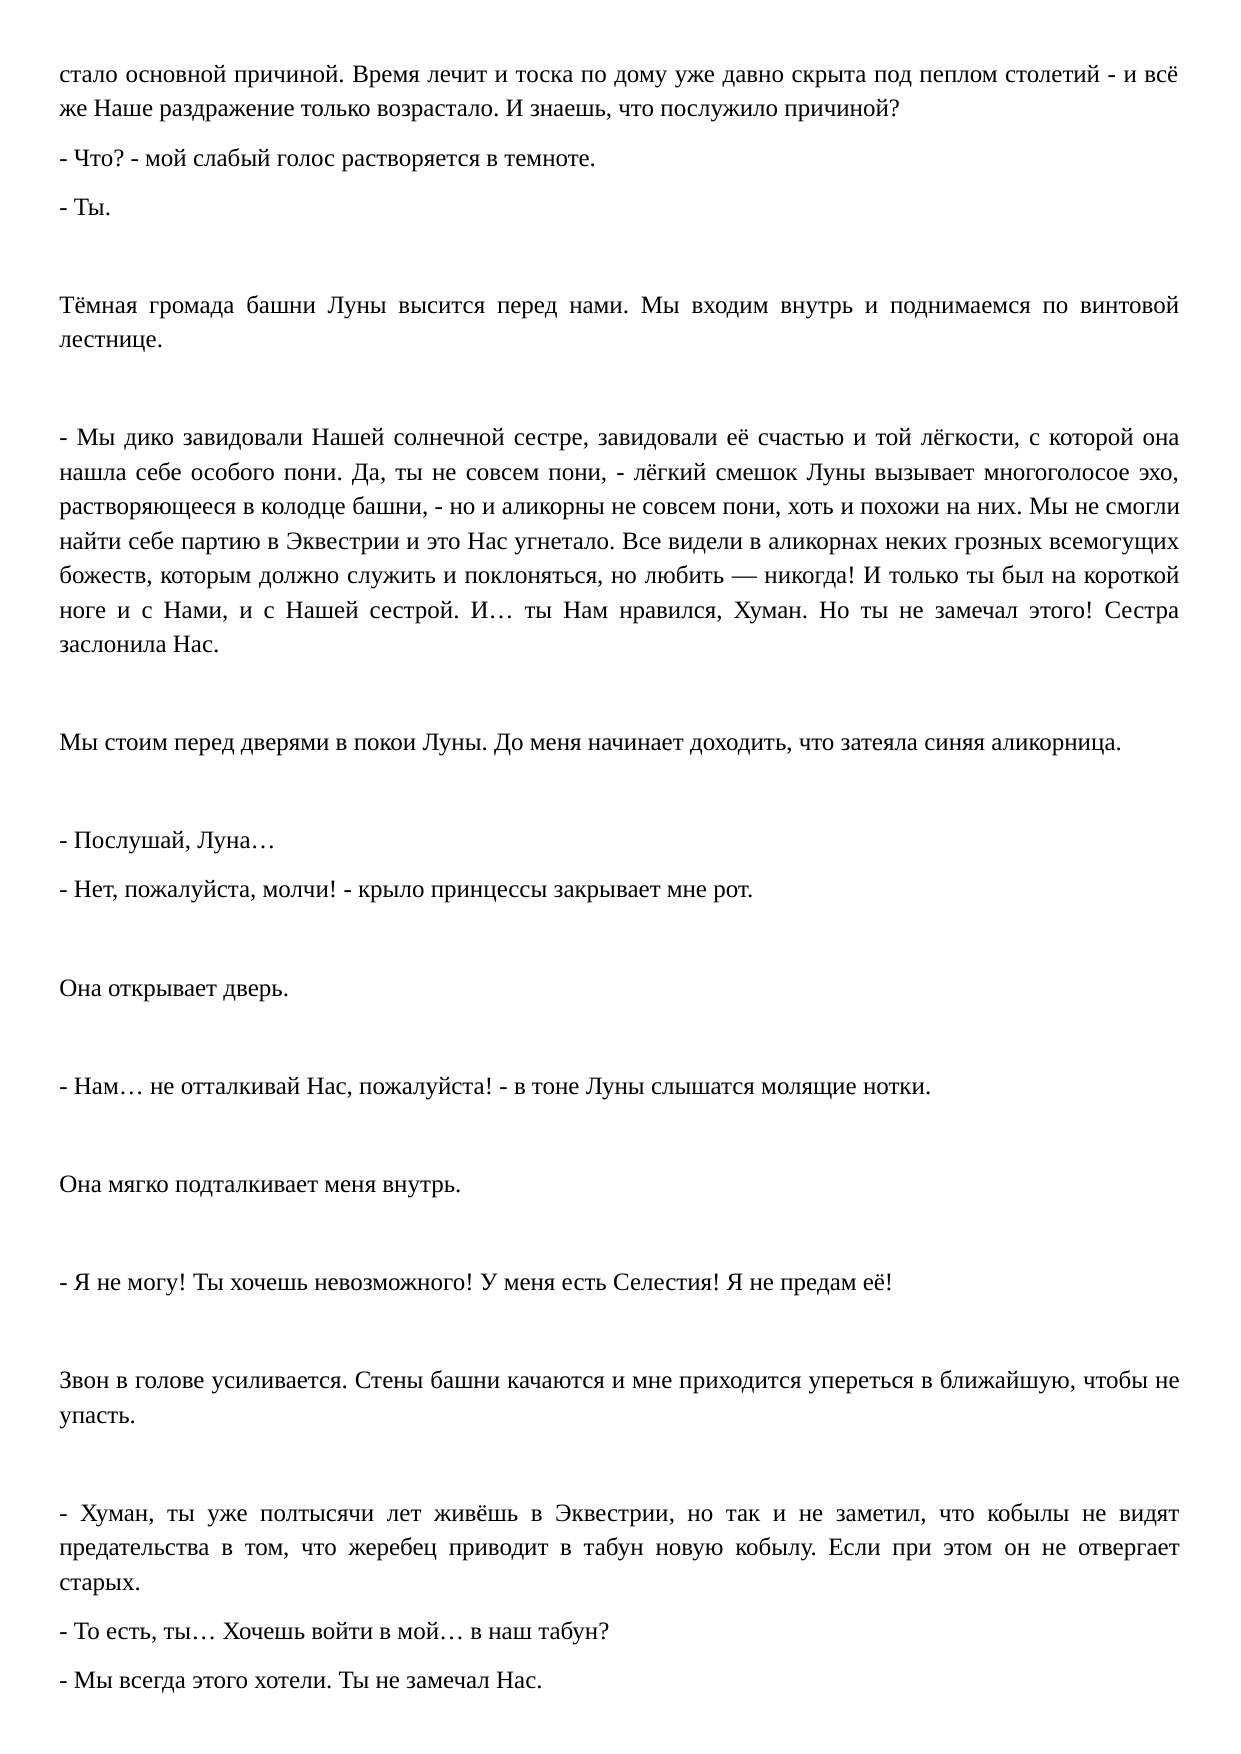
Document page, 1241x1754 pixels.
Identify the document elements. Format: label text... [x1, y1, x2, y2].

text - Нам… не отталкивай Нас, пожалуйста! - в тоне Луны слышатся молящие нотки. [59, 1071, 1181, 1099]
text - Ты. [59, 192, 1181, 220]
text - Что? - мой слабый голос растворяется в темноте. [59, 143, 1181, 171]
text - Хуман, ты уже полтысячи лет живёшь в Эквестрии, но так и не заметил, что кобылы не видят предательства в том, что жеребец приводит в табун новую кобылу. Если при этом он не отвергает старых. [59, 1498, 1181, 1596]
text - Я не могу! Ты хочешь невозможного! У меня есть Селестия! Я не предам её! [59, 1267, 1181, 1296]
text Она мягко подталкивает меня внутрь. [59, 1169, 1181, 1198]
text - То есть, ты… Хочешь войти в мой… в наш табун? [59, 1616, 1181, 1644]
text - Нет, пожалуйста, молчи! - крыло принцессы закрывает мне рот. [59, 874, 1181, 903]
text стало основной причиной. Время лечит и тоска по дому уже давно скрыта под пеплом столетий - и всё же Наше раздражение только возрастало. И знаешь, что послужило причиной? [59, 59, 1181, 122]
text Мы стоим перед дверями в покои Луны. До меня начинает доходить, что затеяла синяя аликорница. [59, 727, 1181, 756]
text - Мы дико завидовали Нашей солнечной сестре, завидовали её счастью и той лёгкости, с которой она нашла себе особого пони. Да, ты не совсем пони, - лёгкий смешок Луны вызывает многоголосое эхо, растворяющееся в колодце башни, - но и аликорны не совсем пони, хоть и похожи на них. Мы не смогли найти себе партию в Эквестрии и это Нас угнетало. Все видели в аликорнах неких грозных всемогущих божеств, которым должно служить и поклоняться, но любить — никогда! И только ты был на короткой ноге и с Нами, и с Нашей сестрой. И… ты Нам нравился, Хуман. Но ты не замечал этого! Сестра заслонила Нас. [59, 422, 1181, 658]
text - Послушай, Луна… [59, 826, 1181, 854]
text - Мы всегда этого хотели. Ты не замечал Нас. [59, 1665, 1181, 1694]
text Звон в голове усиливается. Стены башни качаются и мне приходится упереться в ближайшую, чтобы не упасть. [59, 1365, 1181, 1428]
text Тёмная громада башни Луны высится перед нами. Мы входим внутрь и поднимаемся по винтовой лестнице. [59, 290, 1181, 353]
text Она открывает дверь. [59, 973, 1181, 1001]
